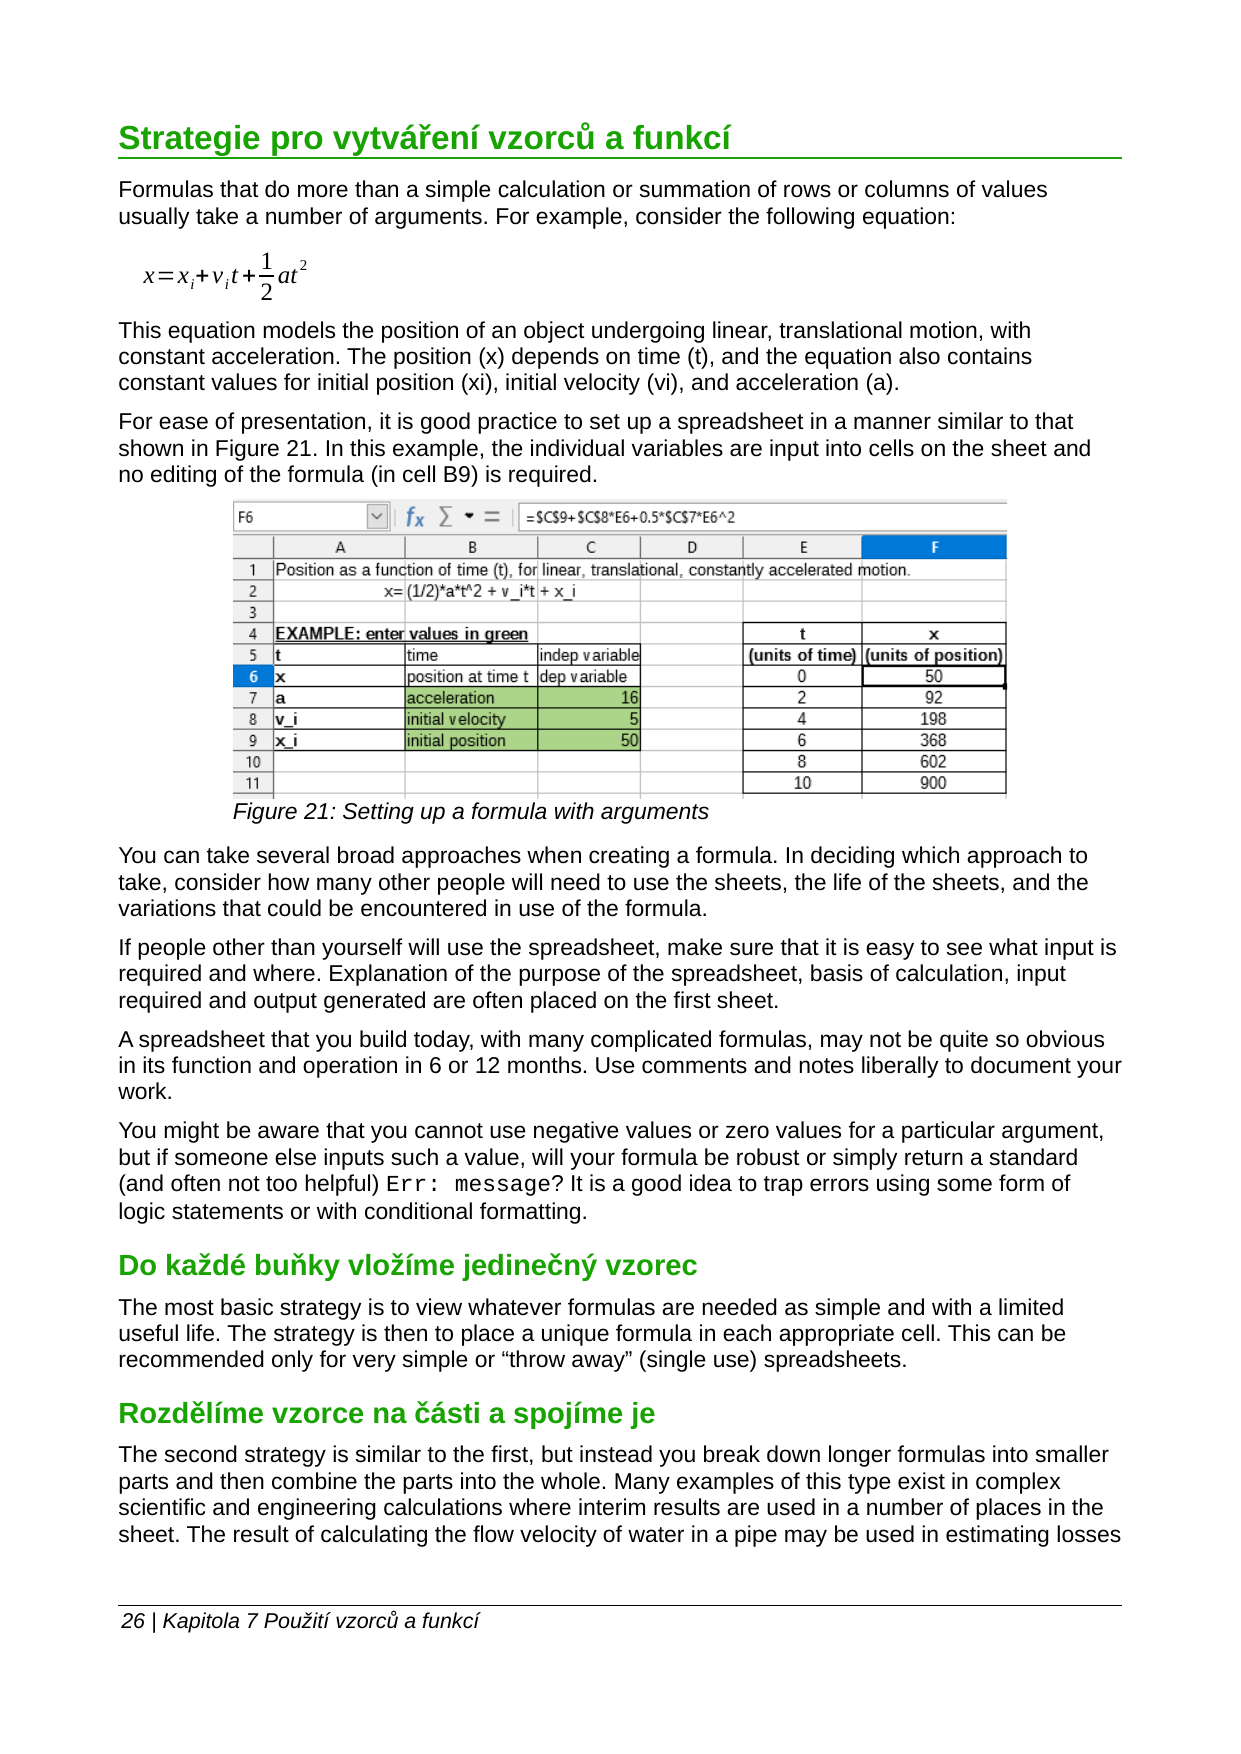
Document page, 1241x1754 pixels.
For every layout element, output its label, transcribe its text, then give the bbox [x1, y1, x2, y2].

text Formulas that do more than a simple calculation or summation of rows or columns of values usually take a number of arguments. For example, consider the following equation: [118, 176, 1122, 229]
text A spreadsheet that you build today, with many complicated formulas, may not be quite so obvious in its function and operation in 6 or 12 months. Use comments and notes liberally to document your work. [118, 1026, 1122, 1104]
text If people other than yourself will use the spreadsheet, make sure that it is easy to see what input is required and where. Explanation of the purpose of the spreadsheet, basis of calculation, input required and output generated are often placed on the first sheet. [118, 934, 1122, 1013]
text For ease of presentation, it is good practice to set up a spreadsheet in a manner similar to that shown in Figure 21. In this example, the individual variables are input into cells on the sheet and no editing of the formula (in cell B9) is required. [118, 408, 1122, 487]
text The most basic strategy is to view whatever formulas are needed as simple and with a limited useful life. The strategy is then to place a unique formula in each appropriate cell. This can be recommended only for very simple or “throw away” (single use) spreadsheets. [118, 1293, 1122, 1372]
text You might be aware that you cannot use negative values or zero values for a particular argument, but if someone else inputs such a value, will your formula be robust or simply return a standard (and often not too helpful) Err: message? It is a good idea to trap errors using some form of logic statements or with conditional formatting. [118, 1117, 1122, 1224]
subtitle Do každé buňky vložíme jedinečný vzorec [118, 1248, 1122, 1282]
text This equation models the position of an object undergoing linear, translational motion, with constant acceleration. The position (x) depends on time (t), and the equation also contains constant values for initial position (xi), initial velocity (vi), and acceleration (a). [118, 317, 1122, 396]
table_header [118, 242, 1122, 317]
subtitle Strategie pro vytváření vzorců a funkcí [118, 118, 1122, 157]
text The second strategy is similar to the first, but instead you break down longer formulas into smaller parts and then combine the parts into the whole. Many examples of this type exist in complex scientific and engineering calculations where interim results are used in a number of places in the sheet. The result of calculating the flow velocity of water in a pipe may be used in estimating losses [118, 1441, 1122, 1547]
text You can take several broad approaches when creating a formula. In deciding which approach to take, consider how many other people will need to use the sheets, the life of the sheets, and the variations that could be encountered in use of the formula. [118, 842, 1122, 921]
subtitle Rozdělíme vzorce na části a spojíme je [118, 1396, 1122, 1430]
picture [233, 499, 1008, 799]
text Figure 21: Setting up a formula with arguments [233, 799, 1008, 825]
